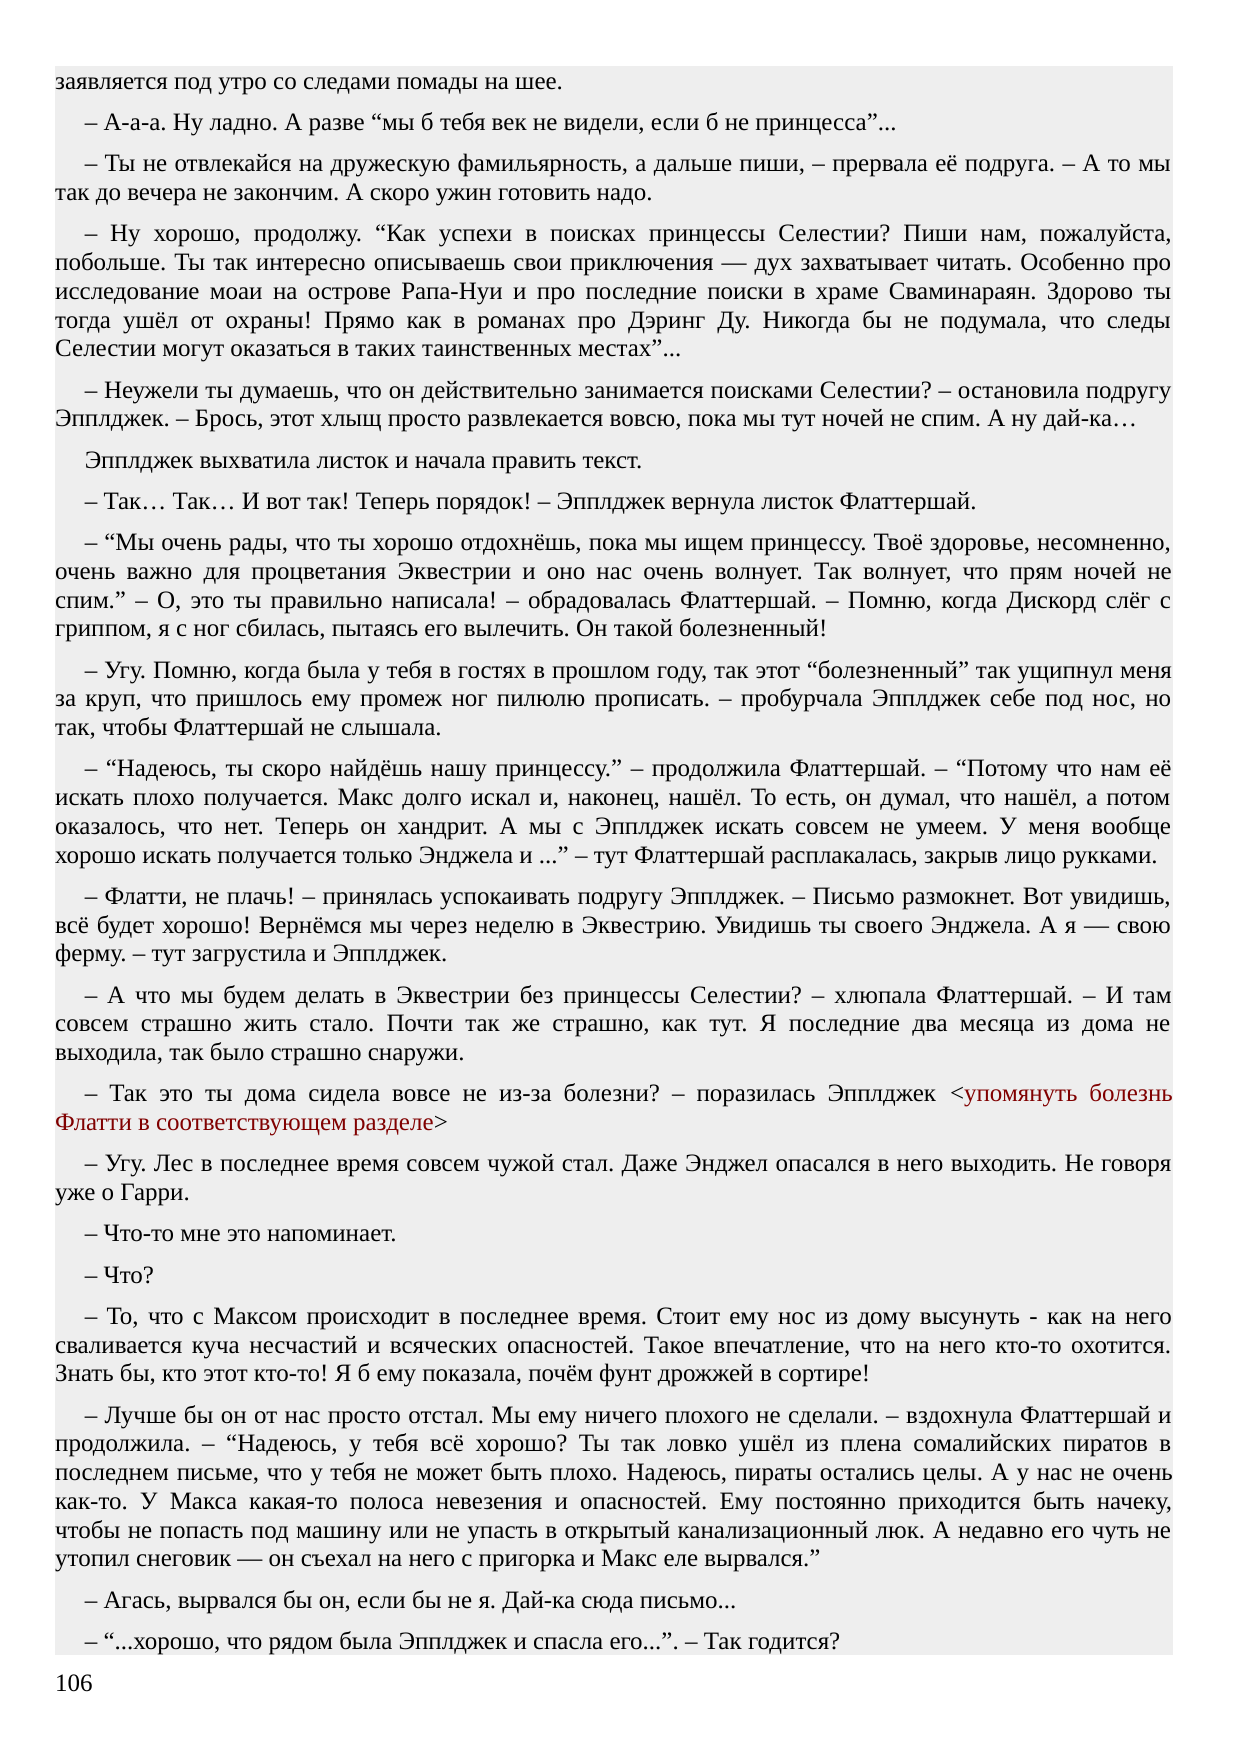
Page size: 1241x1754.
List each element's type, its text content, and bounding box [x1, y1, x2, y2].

text – “Надеюсь, ты скоро найдёшь нашу принцессу.” – продолжила Флаттершай. – “Потому что нам её искать плохо получается. Макс долго искал и, наконец, нашёл. То есть, он думал, что нашёл, а потом оказалось, что нет. Теперь он хандрит. А мы с Эпплджек искать совсем не умеем. У меня вообще хорошо искать получается только Энджела и ...” – тут Флаттершай расплакалась, закрыв лицо рукками. [55, 753, 1173, 868]
text – Так это ты дома сидела вовсе не из-за болезни? – поразилась Эпплджек <упомянуть болезнь Флатти в соответствующем разделе> [55, 1078, 1173, 1136]
text – Что? [55, 1260, 1173, 1288]
text – Ты не отвлекайся на дружескую фамильярность, а дальше пиши, – прервала её подруга. – А то мы так до вечера не закончим. А скоро ужин готовить надо. [55, 148, 1173, 206]
text – Агась, вырвался бы он, если бы не я. Дай-ка сюда письмо... [55, 1585, 1173, 1613]
text – Неужели ты думаешь, что он действительно занимается поисками Селестии? – остановила подругу Эпплджек. – Брось, этот хлыщ просто развлекается вовсю, пока мы тут ночей не спим. А ну дай-ка… [55, 375, 1173, 432]
text Эпплджек выхватила листок и начала править текст. [55, 445, 1173, 473]
text – Флатти, не плачь! – принялась успокаивать подругу Эпплджек. – Письмо размокнет. Вот увидишь, всё будет хорошо! Вернёмся мы через неделю в Эквестрию. Увидишь ты своего Энджела. А я — свою ферму. – тут загрустила и Эпплджек. [55, 881, 1173, 967]
text – А что мы будем делать в Эквестрии без принцессы Селестии? – хлюпала Флаттершай. – И там совсем страшно жить стало. Почти так же страшно, как тут. Я последние два месяца из дома не выходила, так было страшно снаружи. [55, 980, 1173, 1066]
text – Лучше бы он от нас просто отстал. Мы ему ничего плохого не сделали. – вздохнула Флаттершай и продолжила. – “Надеюсь, у тебя всё хорошо? Ты так ловко ушёл из плена сомалийских пиратов в последнем письме, что у тебя не может быть плохо. Надеюсь, пираты остались целы. А у нас не очень как-то. У Макса какая-то полоса невезения и опасностей. Ему постоянно приходится быть начеку, чтобы не попасть под машину или не упасть в открытый канализационный люк. А недавно его чуть не утопил снеговик — он съехал на него с пригорка и Макс еле вырвался.” [55, 1400, 1173, 1572]
text – “Мы очень рады, что ты хорошо отдохнёшь, пока мы ищем принцессу. Твоё здоровье, несомненно, очень важно для процветания Эквестрии и оно нас очень волнует. Так волнует, что прям ночей не спим.” – О, это ты правильно написала! – обрадовалась Флаттершай. – Помню, когда Дискорд слёг с гриппом, я с ног сбилась, пытаясь его вылечить. Он такой болезненный! [55, 527, 1173, 642]
text – “...хорошо, что рядом была Эпплджек и спасла его...”. – Так годится? [55, 1626, 1173, 1655]
text заявляется под утро со следами помады на шее. [55, 66, 1173, 95]
text – А-а-а. Ну ладно. А разве “мы б тебя век не видели, если б не принцесса”... [55, 107, 1173, 136]
text – Угу. Лес в последнее время совсем чужой стал. Даже Энджел опасался в него выходить. Не говоря уже о Гарри. [55, 1148, 1173, 1206]
text – Угу. Помню, когда была у тебя в гостях в прошлом году, так этот “болезненный” так ущипнул меня за круп, что пришлось ему промеж ног пилюлю прописать. – пробурчала Эпплджек себе под нос, но так, чтобы Флаттершай не слышала. [55, 655, 1173, 741]
text – Что-то мне это напоминает. [55, 1218, 1173, 1247]
text – Так… Так… И вот так! Теперь порядок! – Эпплджек вернула листок Флаттершай. [55, 486, 1173, 515]
text – То, что с Максом происходит в последнее время. Стоит ему нос из дому высунуть - как на него сваливается куча несчастий и всяческих опасностей. Такое впечатление, что на него кто-то охотится. Знать бы, кто этот кто-то! Я б ему показала, почём фунт дрожжей в сортире! [55, 1301, 1173, 1387]
text – Ну хорошо, продолжу. “Как успехи в поисках принцессы Селестии? Пиши нам, пожалуйста, побольше. Ты так интересно описываешь свои приключения — дух захватывает читать. Особенно про исследование моаи на острове Рапа-Нуи и про последние поиски в храме Сваминараян. Здорово ты тогда ушёл от охраны! Прямо как в романах про Дэринг Ду. Никогда бы не подумала, что следы Селестии могут оказаться в таких таинственных местах”... [55, 218, 1173, 362]
